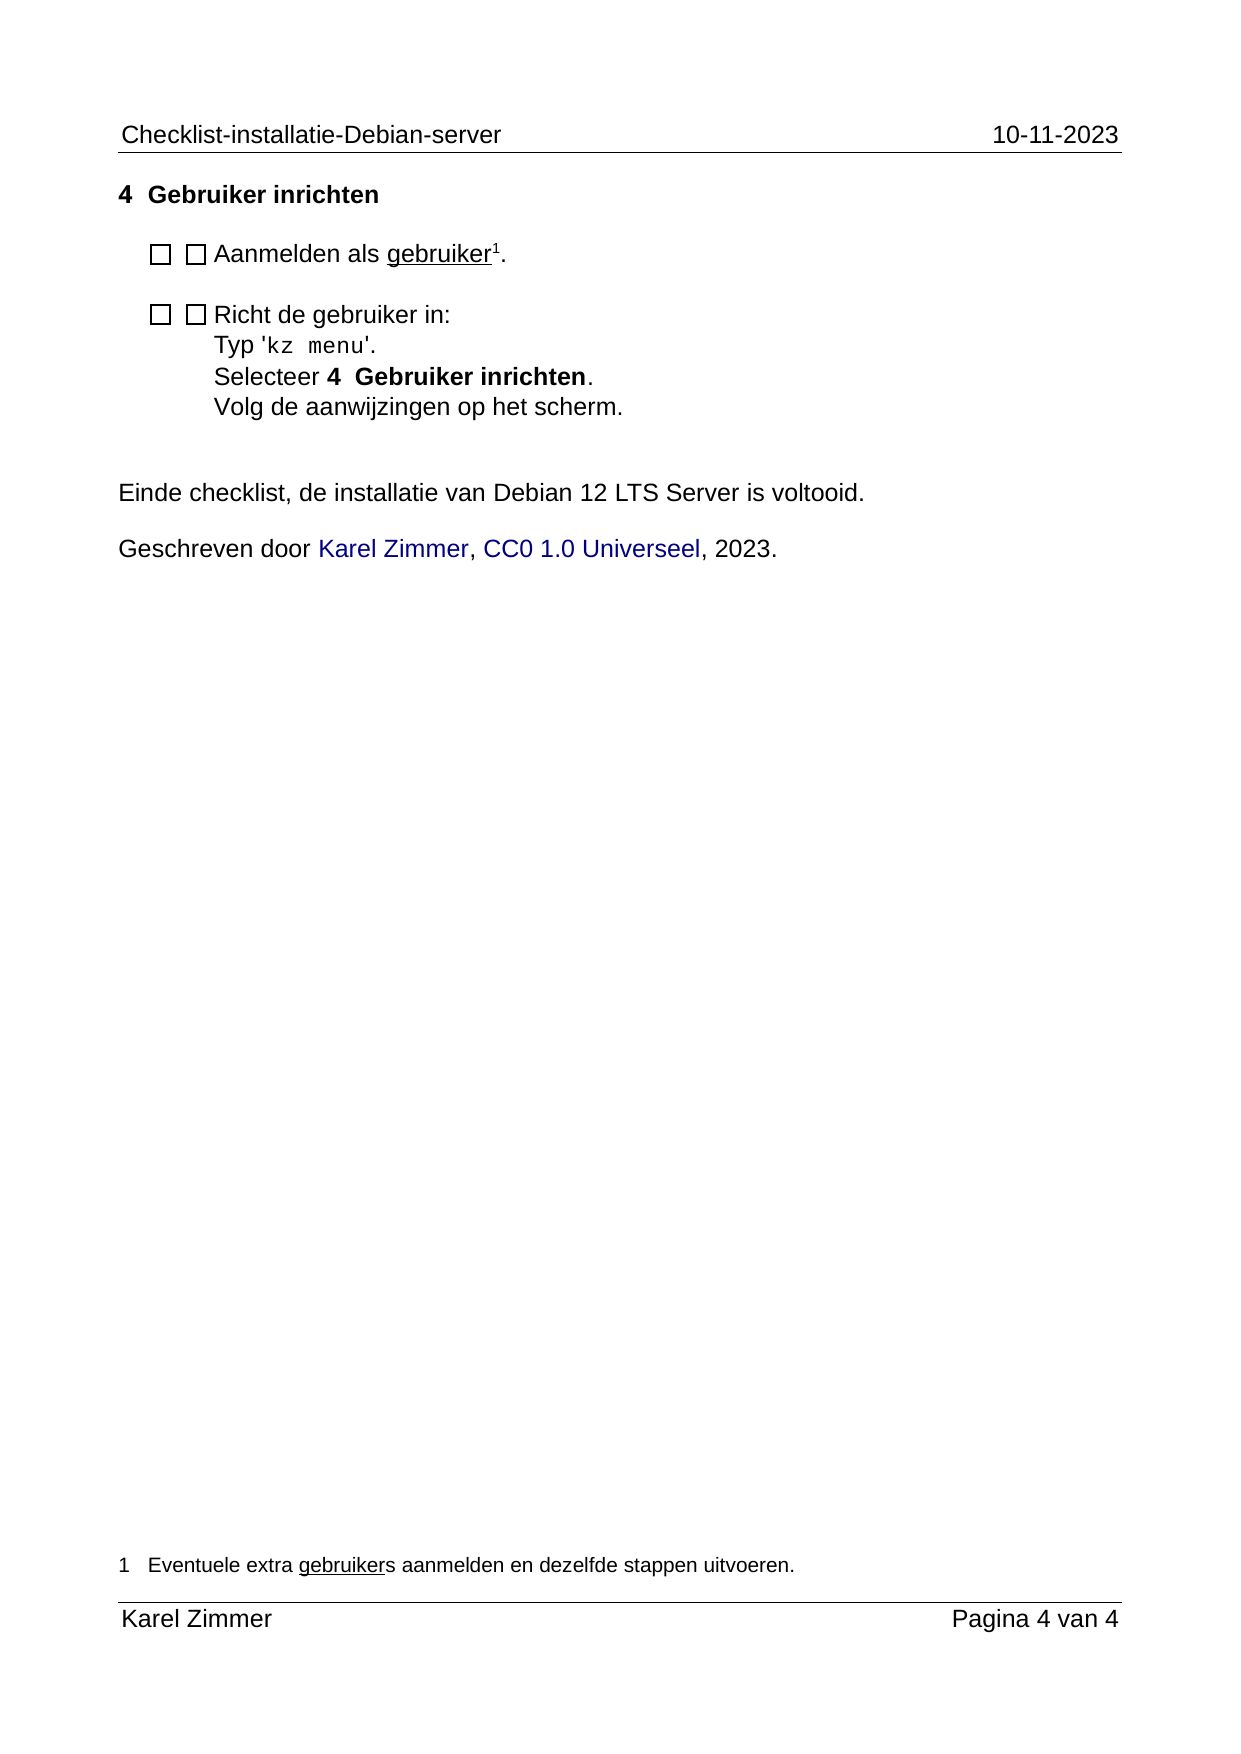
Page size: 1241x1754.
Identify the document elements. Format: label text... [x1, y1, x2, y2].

table_header Aanmelden als gebruiker. [213, 239, 1122, 269]
text Einde checklist, de installatie van Debian 12 LTS Server is voltooid. [118, 478, 1122, 507]
table_cell [177, 362, 213, 392]
table_header [177, 239, 213, 269]
table_cell [118, 392, 142, 422]
table_cell Richt de gebruiker in: [213, 300, 1122, 330]
table_cell [177, 269, 213, 300]
table_header [142, 239, 177, 269]
table_cell [213, 269, 1122, 300]
table_cell [177, 300, 213, 330]
table_cell [177, 392, 213, 422]
text Geschreven door Karel Zimmer, CC0 1.0 Universeel, 2023. [118, 534, 1122, 563]
table_cell [142, 300, 177, 330]
table_header [118, 239, 142, 269]
table_cell [142, 362, 177, 392]
table_cell [118, 330, 142, 362]
table_cell Typ 'kz menu'. [213, 330, 1122, 362]
table_cell [118, 362, 142, 392]
list Gebruiker inrichten [118, 177, 1122, 211]
table_cell Volg de aanwijzingen op het scherm. [213, 392, 1122, 422]
table_cell [118, 269, 142, 300]
table_cell [142, 269, 177, 300]
table_cell [177, 330, 213, 362]
table_cell [142, 330, 177, 362]
table_cell [118, 300, 142, 330]
table_cell [142, 392, 177, 422]
table_cell Selecteer 4 Gebruiker inrichten. [213, 362, 1122, 392]
